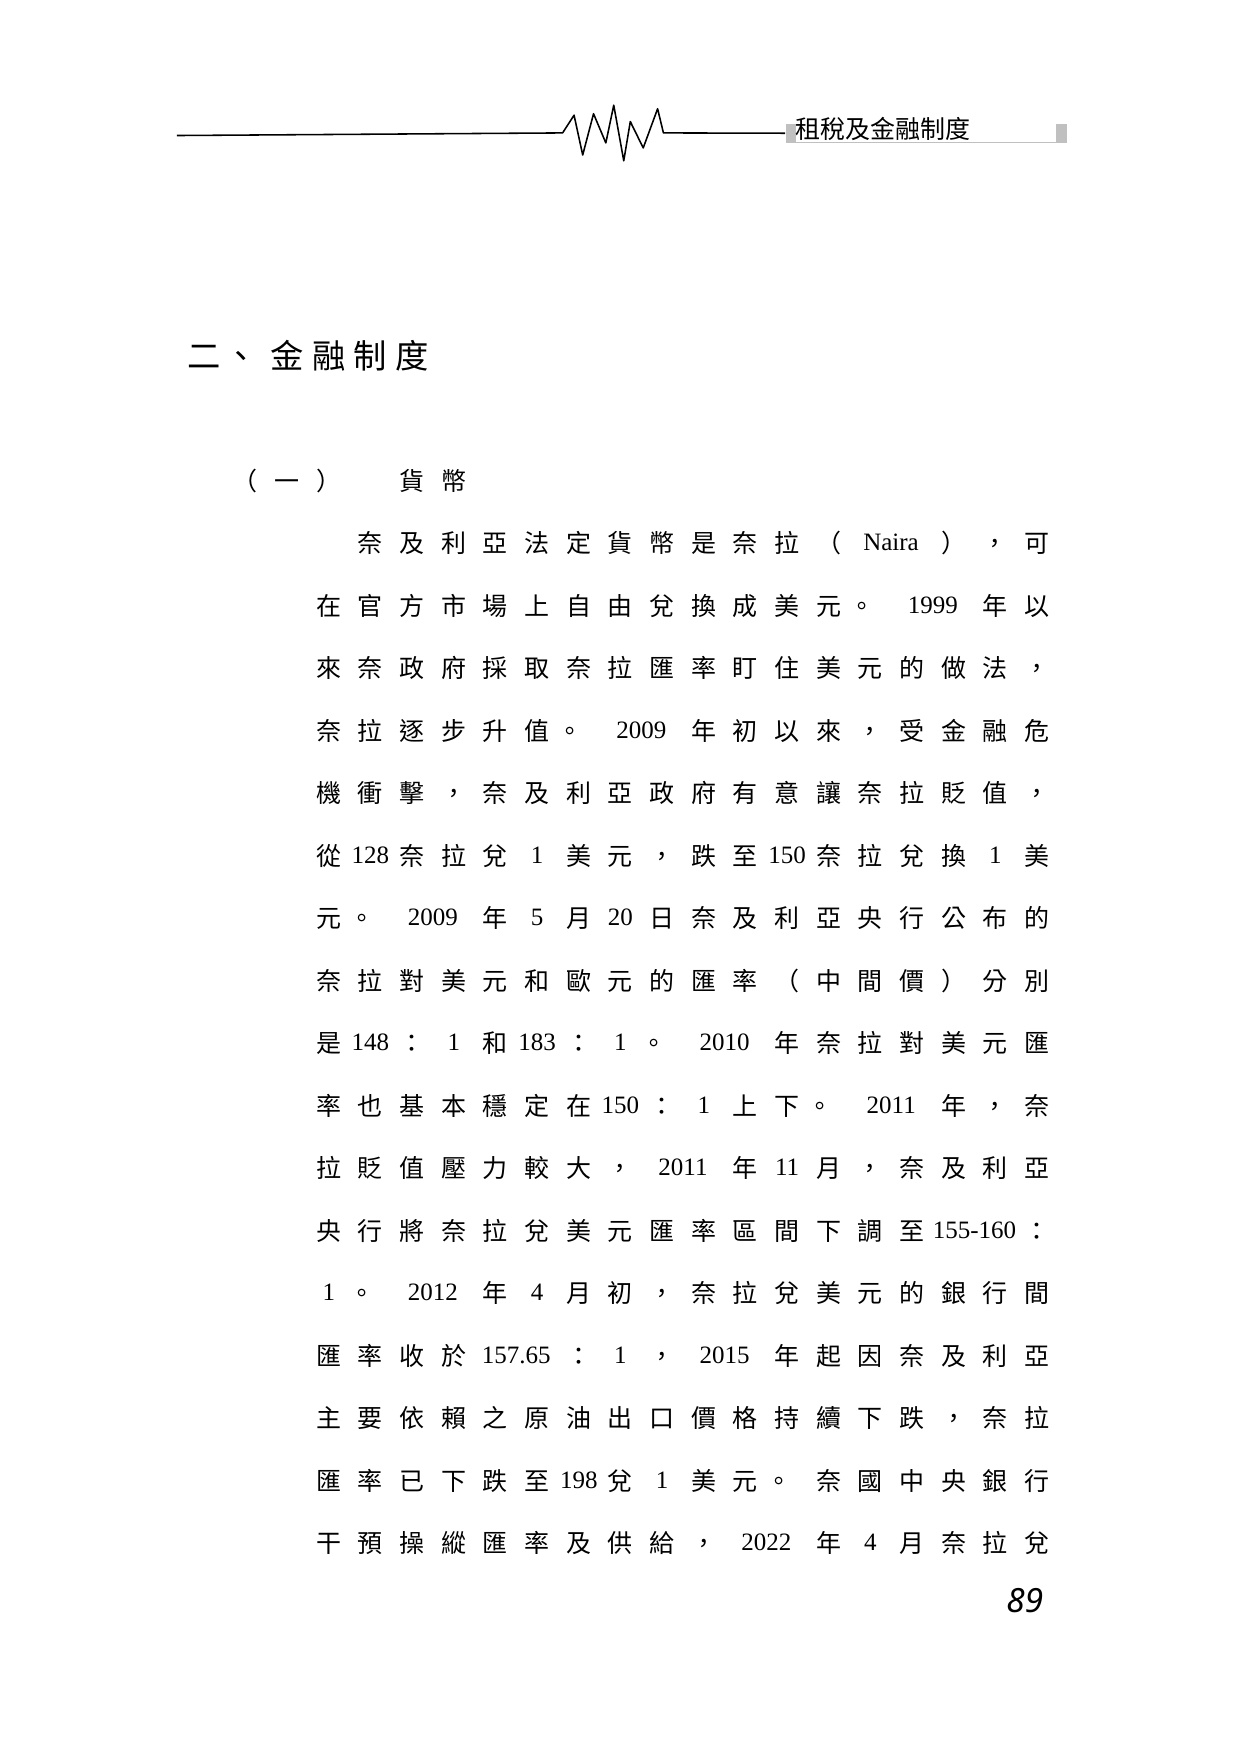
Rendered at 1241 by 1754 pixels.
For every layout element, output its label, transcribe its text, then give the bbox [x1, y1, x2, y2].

text 奈及利亞法定貨幣是奈拉（Naira），可在官方市場上自由兌換成美元。1999年以來奈政府採取奈拉匯率盯住美元的做法，奈拉逐步升值。2009年初以來，受金融危機衝擊，奈及利亞政府有意讓奈拉貶值，從128奈拉兌1美元，跌至150奈拉兌換1美元。2009年5月20日奈及利亞央行公布的奈拉對美元和歐元的匯率（中間價）分別是148：1和183：1。2010年奈拉對美元匯率也基本穩定在150：1上下。2011年，奈拉貶值壓力較大，2011年11月，奈及利亞央行將奈拉兌美元匯率區間下調至155-160：1。2012年4月初，奈拉兌美元的銀行間匯率收於157.65：1，2015年起因奈及利亞主要依賴之原油出口價格持續下跌，奈拉匯率已下跌至198兌1美元。奈國中央銀行干預操縱匯率及供給，2022年4月奈拉兌 [281, 500, 1058, 1563]
text 二、金融制度 [183, 313, 1058, 375]
text （一） 貨幣 [207, 438, 1058, 500]
